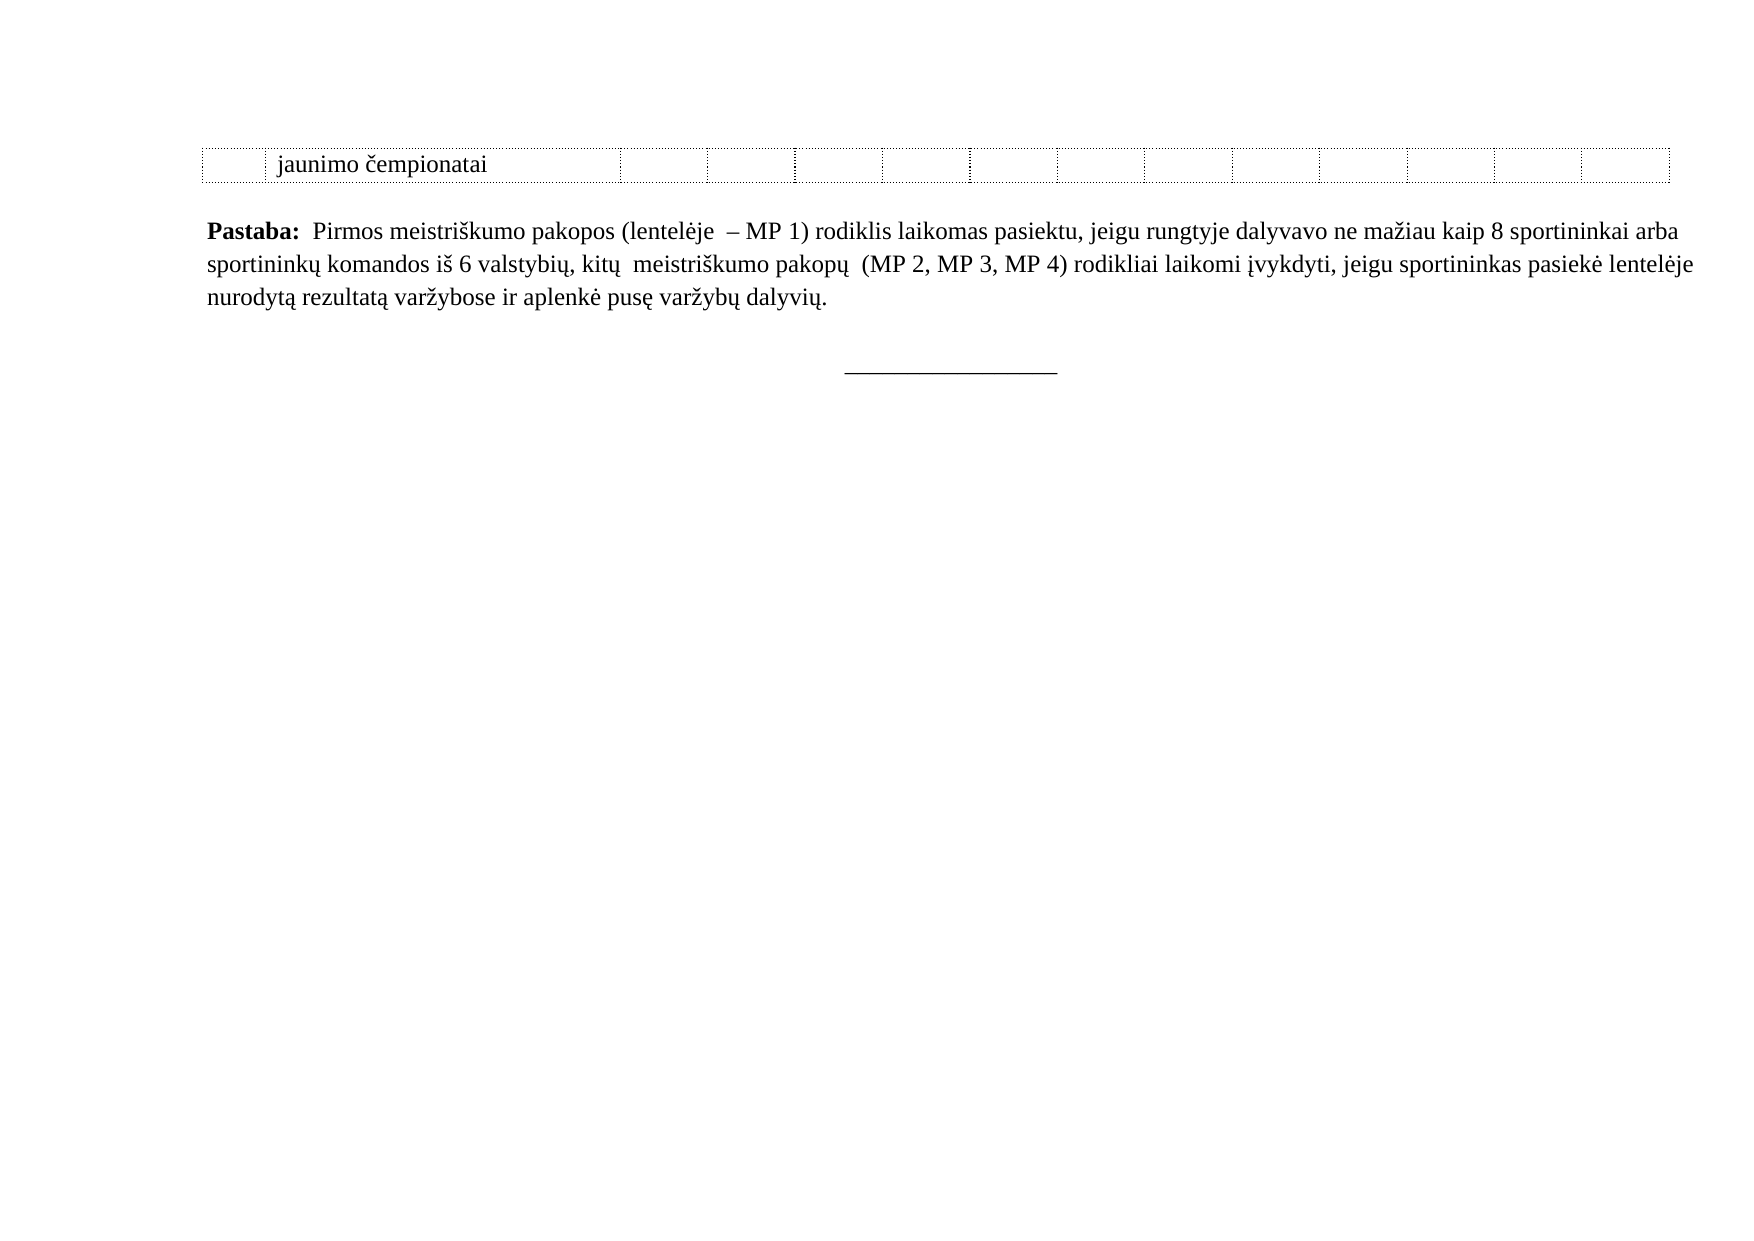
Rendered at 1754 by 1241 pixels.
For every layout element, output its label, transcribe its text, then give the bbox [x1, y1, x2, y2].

table_cell [620, 148, 708, 182]
table_cell [1407, 148, 1494, 182]
table_cell [1582, 148, 1669, 182]
table_cell [1232, 148, 1319, 182]
table_cell [1494, 148, 1582, 182]
table_cell [203, 148, 266, 182]
text _________________ [207, 348, 1695, 377]
table_cell [883, 148, 970, 182]
table_cell [1320, 148, 1407, 182]
table_cell jaunimo čempionatai [266, 148, 620, 182]
table_cell [1145, 148, 1232, 182]
table_cell [708, 148, 795, 182]
text Pastaba: Pirmos meistriškumo pakopos (lentelėje – MP 1) rodiklis laikomas pasiektu, jeigu rungtyje dalyvavo ne mažiau kaip 8 sportininkai arba sportininkų komandos iš 6 valstybių, kitų meistriškumo pakopų (MP 2, MP 3, MP 4) rodikliai laikomi įvykdyti, jeigu sportininkas pasiekė lentelėje nurodytą rezultatą varžybose ir aplenkė pusę varžybų dalyvių. [207, 216, 1695, 311]
table_cell [1057, 148, 1145, 182]
table_cell [970, 148, 1057, 182]
table_cell [795, 148, 882, 182]
